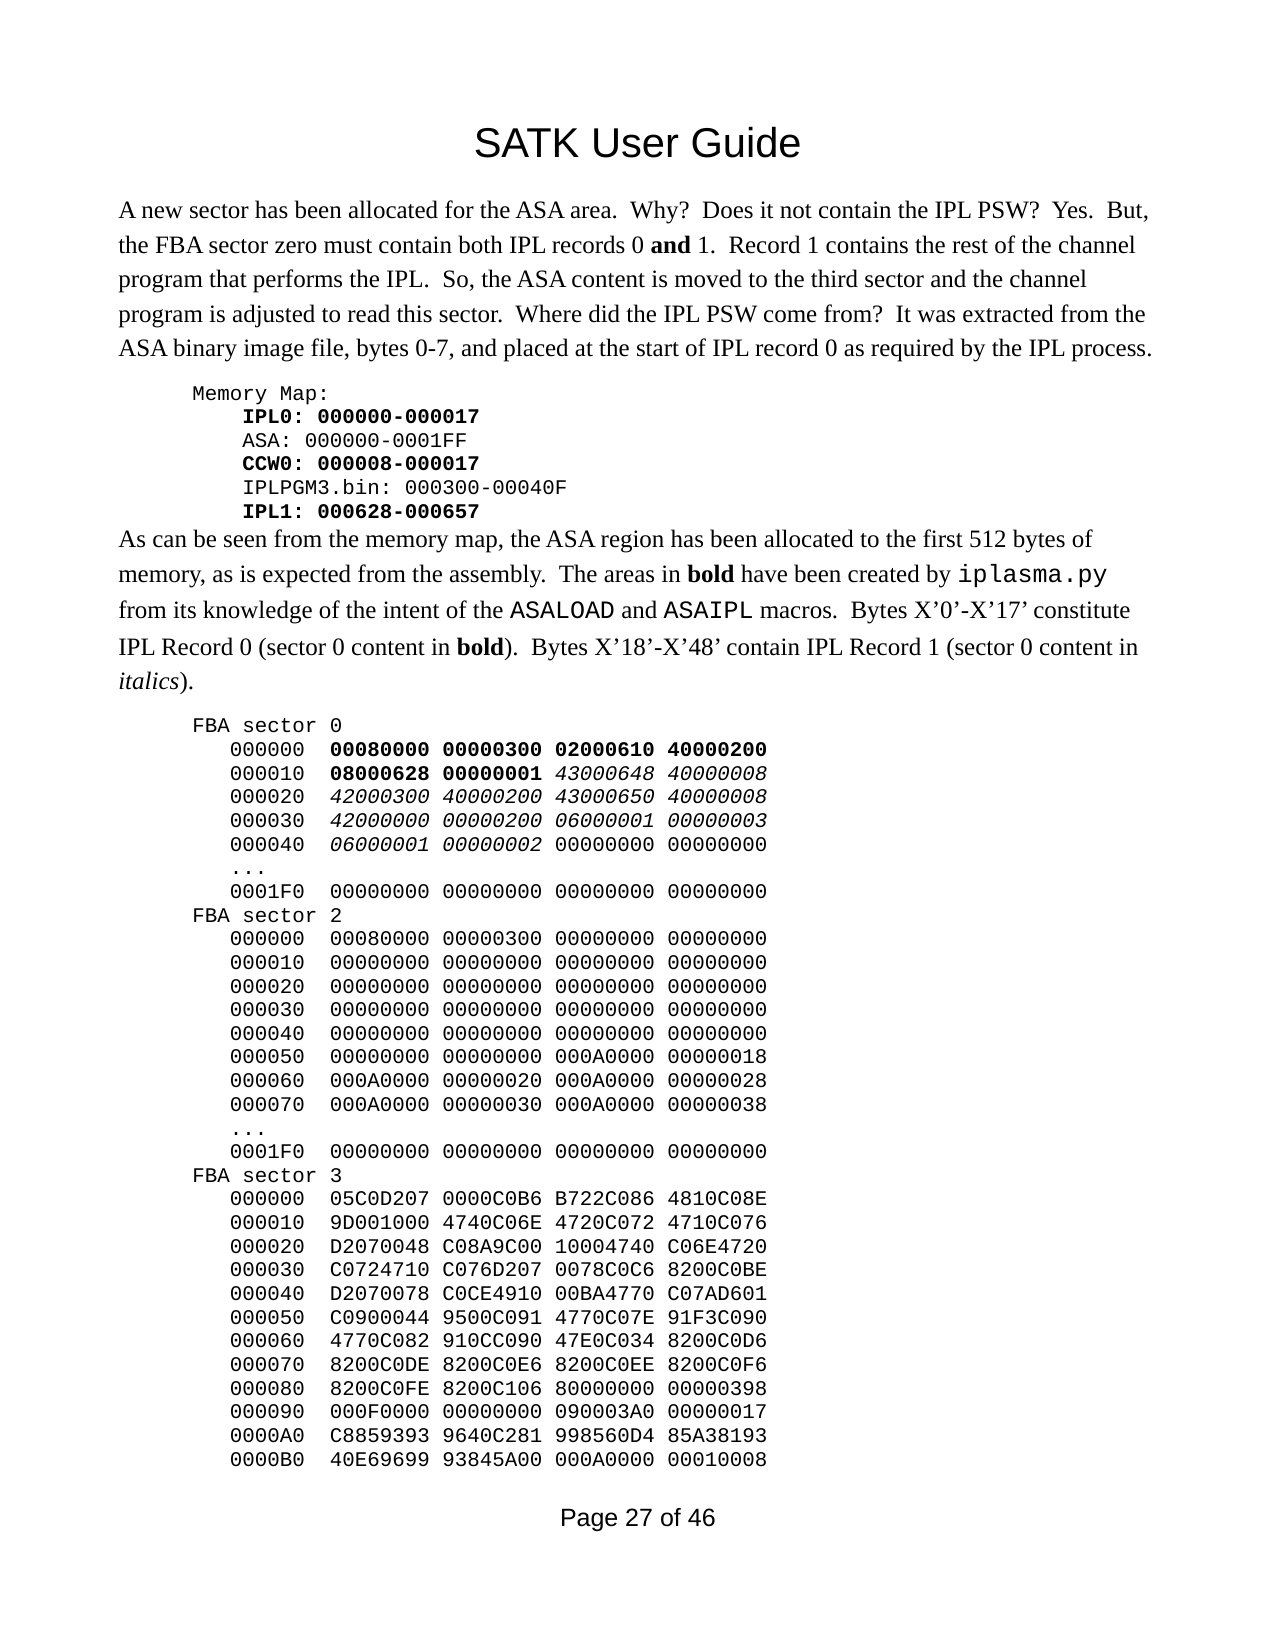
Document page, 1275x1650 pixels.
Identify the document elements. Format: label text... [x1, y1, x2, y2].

text 000020 00000000 00000000 00000000 00000000 [192, 976, 1157, 999]
text 0000B0 40E69699 93845A00 000A0000 00010008 [192, 1448, 1157, 1472]
text 0000A0 C8859393 9640C281 998560D4 85A38193 [192, 1425, 1157, 1448]
text 000000 00080000 00000300 02000610 40000200 [192, 739, 1157, 763]
text 000020 D2070048 C08A9C00 10004740 C06E4720 [192, 1236, 1157, 1259]
text 0001F0 00000000 00000000 00000000 00000000 [192, 1141, 1157, 1165]
text 000030 00000000 00000000 00000000 00000000 [192, 999, 1157, 1023]
text 000080 8200C0FE 8200C106 80000000 00000398 [192, 1378, 1157, 1401]
text 000070 000A0000 00000030 000A0000 00000038 [192, 1094, 1157, 1117]
text CCW0: 000008-000017 [192, 453, 1157, 477]
text FBA sector 2 [192, 905, 1157, 928]
text ... [192, 1117, 1157, 1141]
text IPL1: 000628-000657 [192, 501, 1157, 524]
text 0001F0 00000000 00000000 00000000 00000000 [192, 881, 1157, 905]
text 000040 D2070078 C0CE4910 00BA4770 C07AD601 [192, 1283, 1157, 1307]
text 000040 06000001 00000002 00000000 00000000 [192, 834, 1157, 857]
text 000000 05C0D207 0000C0B6 B722C086 4810C08E [192, 1188, 1157, 1212]
text 000060 4770C082 910CC090 47E0C034 8200C0D6 [192, 1330, 1157, 1354]
text FBA sector 0 [192, 716, 1157, 739]
text As can be seen from the memory map, the ASA region has been allocated to the first 512 bytes of memory, as is expected from the assembly. The areas in bold have been created by iplasma.py from its knowledge of the intent of the ASALOAD and ASAIPL macros. Bytes X’0’-X’17’ constitute IPL Record 0 (sector 0 content in bold). Bytes X’18’-X’48’ contain IPL Record 1 (sector 0 content in italics). [118, 524, 1157, 695]
text 000030 C0724710 C076D207 0078C0C6 8200C0BE [192, 1259, 1157, 1283]
text 000060 000A0000 00000020 000A0000 00000028 [192, 1070, 1157, 1094]
text A new sector has been allocated for the ASA area. Why? Does it not contain the IPL PSW? Yes. But, the FBA sector zero must contain both IPL records 0 and 1. Record 1 contains the rest of the channel program that performs the IPL. So, the ASA content is moved to the third sector and the channel program is adjusted to read this sector. Where did the IPL PSW come from? It was extracted from the ASA binary image file, bytes 0-7, and placed at the start of IPL record 0 as required by the IPL process. [118, 196, 1157, 362]
text IPL0: 000000-000017 [192, 406, 1157, 430]
text 000000 00080000 00000300 00000000 00000000 [192, 928, 1157, 952]
text 000010 9D001000 4740C06E 4720C072 4710C076 [192, 1212, 1157, 1236]
text 000090 000F0000 00000000 090003A0 00000017 [192, 1401, 1157, 1425]
text FBA sector 3 [192, 1165, 1157, 1188]
text ... [192, 857, 1157, 881]
text ASA: 000000-0001FF [192, 430, 1157, 453]
text 000030 42000000 00000200 06000001 00000003 [192, 810, 1157, 834]
text 000020 42000300 40000200 43000650 40000008 [192, 786, 1157, 810]
text 000010 00000000 00000000 00000000 00000000 [192, 952, 1157, 976]
text 000010 08000628 00000001 43000648 40000008 [192, 763, 1157, 786]
text 000050 00000000 00000000 000A0000 00000018 [192, 1047, 1157, 1070]
text 000050 C0900044 9500C091 4770C07E 91F3C090 [192, 1307, 1157, 1330]
text 000040 00000000 00000000 00000000 00000000 [192, 1023, 1157, 1047]
text 000070 8200C0DE 8200C0E6 8200C0EE 8200C0F6 [192, 1354, 1157, 1378]
text IPLPGM3.bin: 000300-00040F [192, 477, 1157, 501]
text Memory Map: [192, 382, 1157, 406]
